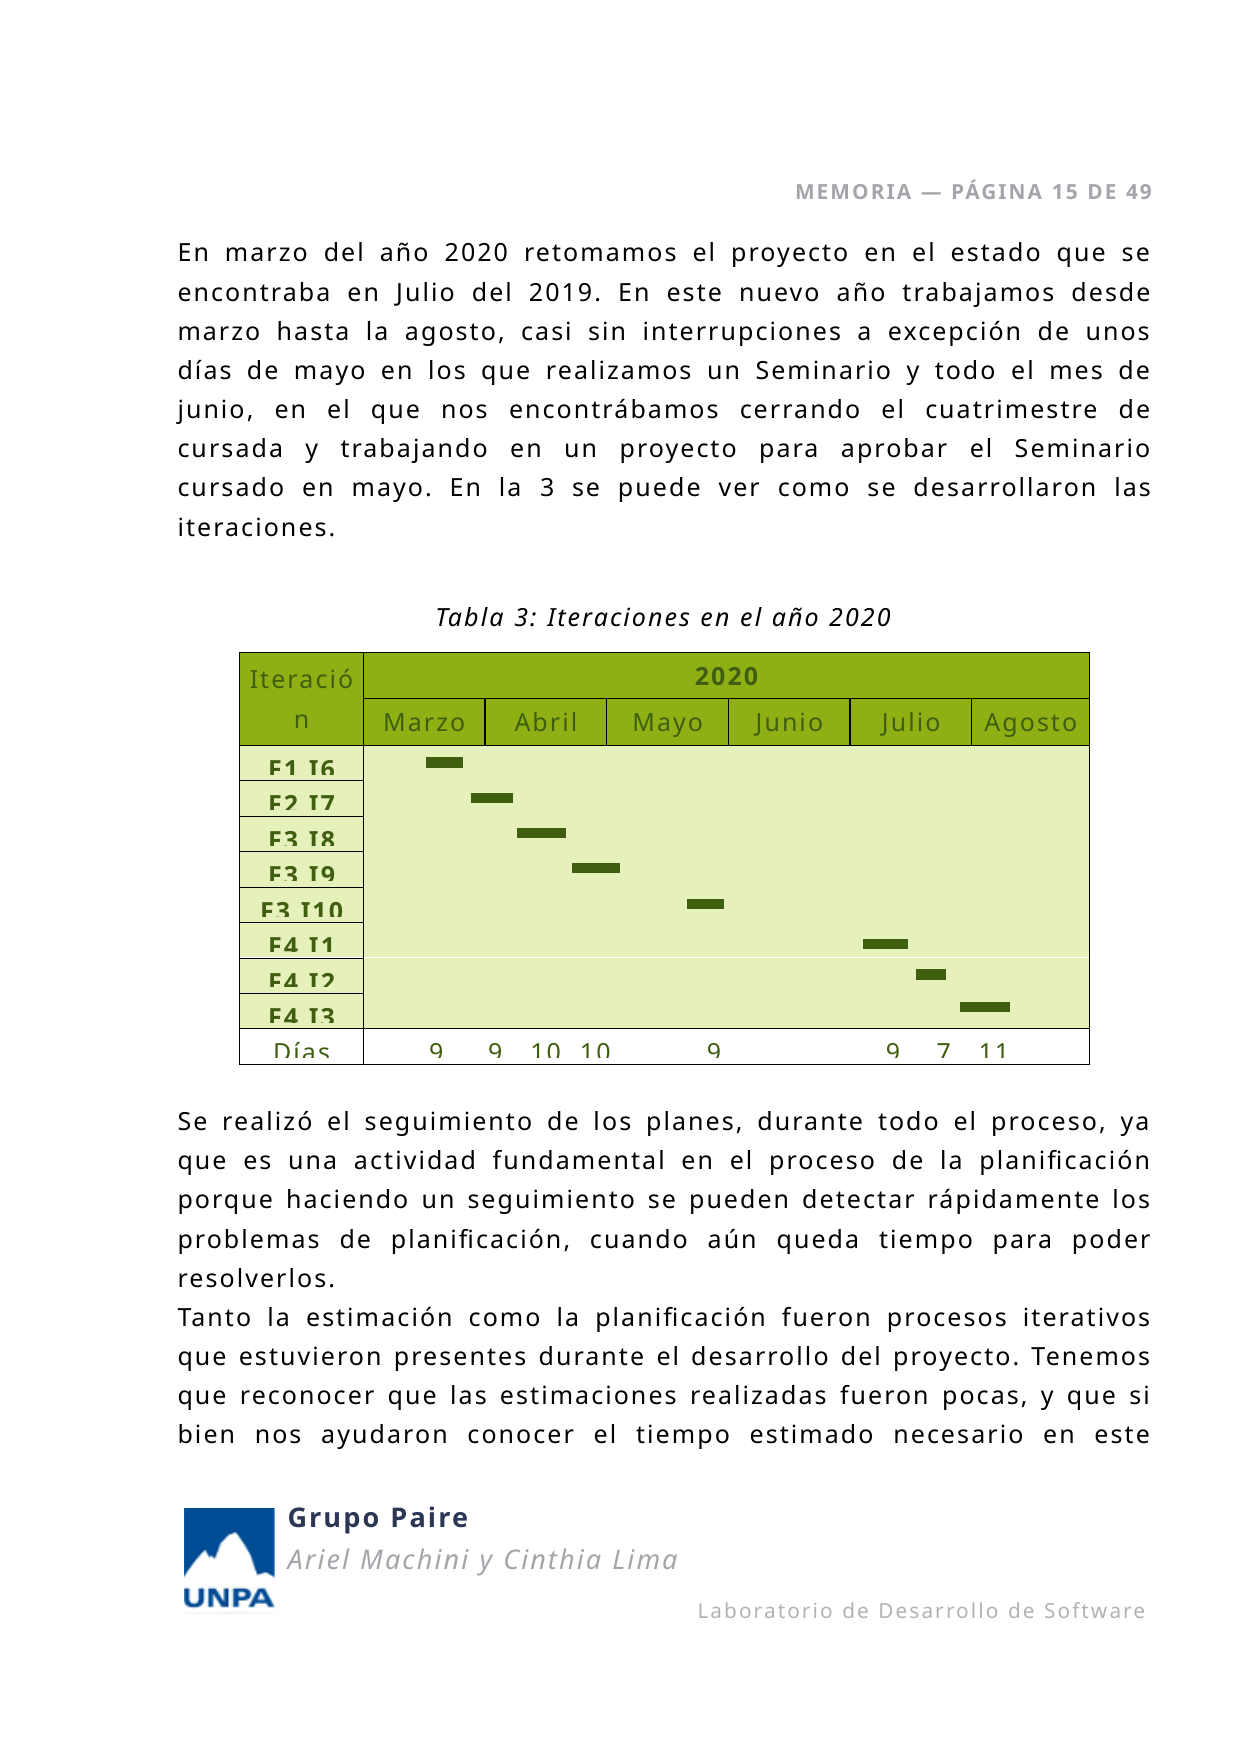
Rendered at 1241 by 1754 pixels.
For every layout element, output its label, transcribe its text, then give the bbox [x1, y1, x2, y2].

picture [184, 1508, 275, 1614]
table_cell Junio [729, 699, 849, 745]
table_cell Abril [486, 699, 606, 745]
table_cell Julio [851, 699, 971, 745]
table_cell F4 I1 [240, 923, 363, 957]
table_cell Mayo [607, 699, 728, 745]
text Tabla 3: Iteraciones en el año 2020 [177, 600, 1152, 634]
text Se realizó el seguimiento de los planes, durante todo el proceso, ya que es una actividad fundamental en el proceso de la planificación porque haciendo un seguimiento se pueden detectar rápidamente los problemas de planificación, cuando aún queda tiempo para poder resolverlos. [177, 1104, 1152, 1294]
table_cell [364, 780, 1089, 816]
text Tanto la estimación como la planificación fueron procesos iterativos que estuvieron presentes durante el desarrollo del proyecto. Tenemos que reconocer que las estimaciones realizadas fueron pocas, y que si bien nos ayudaron conocer el tiempo estimado necesario en este [177, 1300, 1152, 1451]
table_cell 9 9 10 10 9 9 7 11 [364, 1029, 1089, 1064]
table_cell Marzo [364, 699, 484, 745]
table_cell F3 I9 [240, 852, 363, 887]
table_cell [364, 887, 1089, 922]
table_cell F1 I6 [240, 746, 363, 780]
table_cell [364, 851, 1089, 887]
text En marzo del año 2020 retomamos el proyecto en el estado que se encontraba en Julio del 2019. En este nuevo año trabajamos desde marzo hasta la agosto, casi sin interrupciones a excepción de unos días de mayo en los que realizamos un Seminario y todo el mes de junio, en el que nos encontrábamos cerrando el cuatrimestre de cursada y trabajando en un proyecto para aprobar el Seminario cursado en mayo. En la 3 se puede ver como se desarrollaron las iteraciones. [177, 235, 1152, 543]
table_cell F3 I10 [240, 888, 363, 922]
table_cell [364, 958, 1089, 993]
table_cell Días [240, 1029, 363, 1064]
table_cell F4 I2 [240, 959, 363, 993]
table_cell [364, 993, 1089, 1028]
table_cell F2 I7 [240, 781, 363, 816]
table_cell Agosto [972, 699, 1089, 745]
table_cell [364, 816, 1089, 851]
table_cell F3 I8 [240, 817, 363, 851]
table_header 2020 [364, 653, 1089, 698]
table_cell [364, 922, 1089, 957]
table_cell [364, 746, 1089, 780]
table_header Iteración [240, 653, 363, 745]
table_cell F4 I3 [240, 994, 363, 1028]
